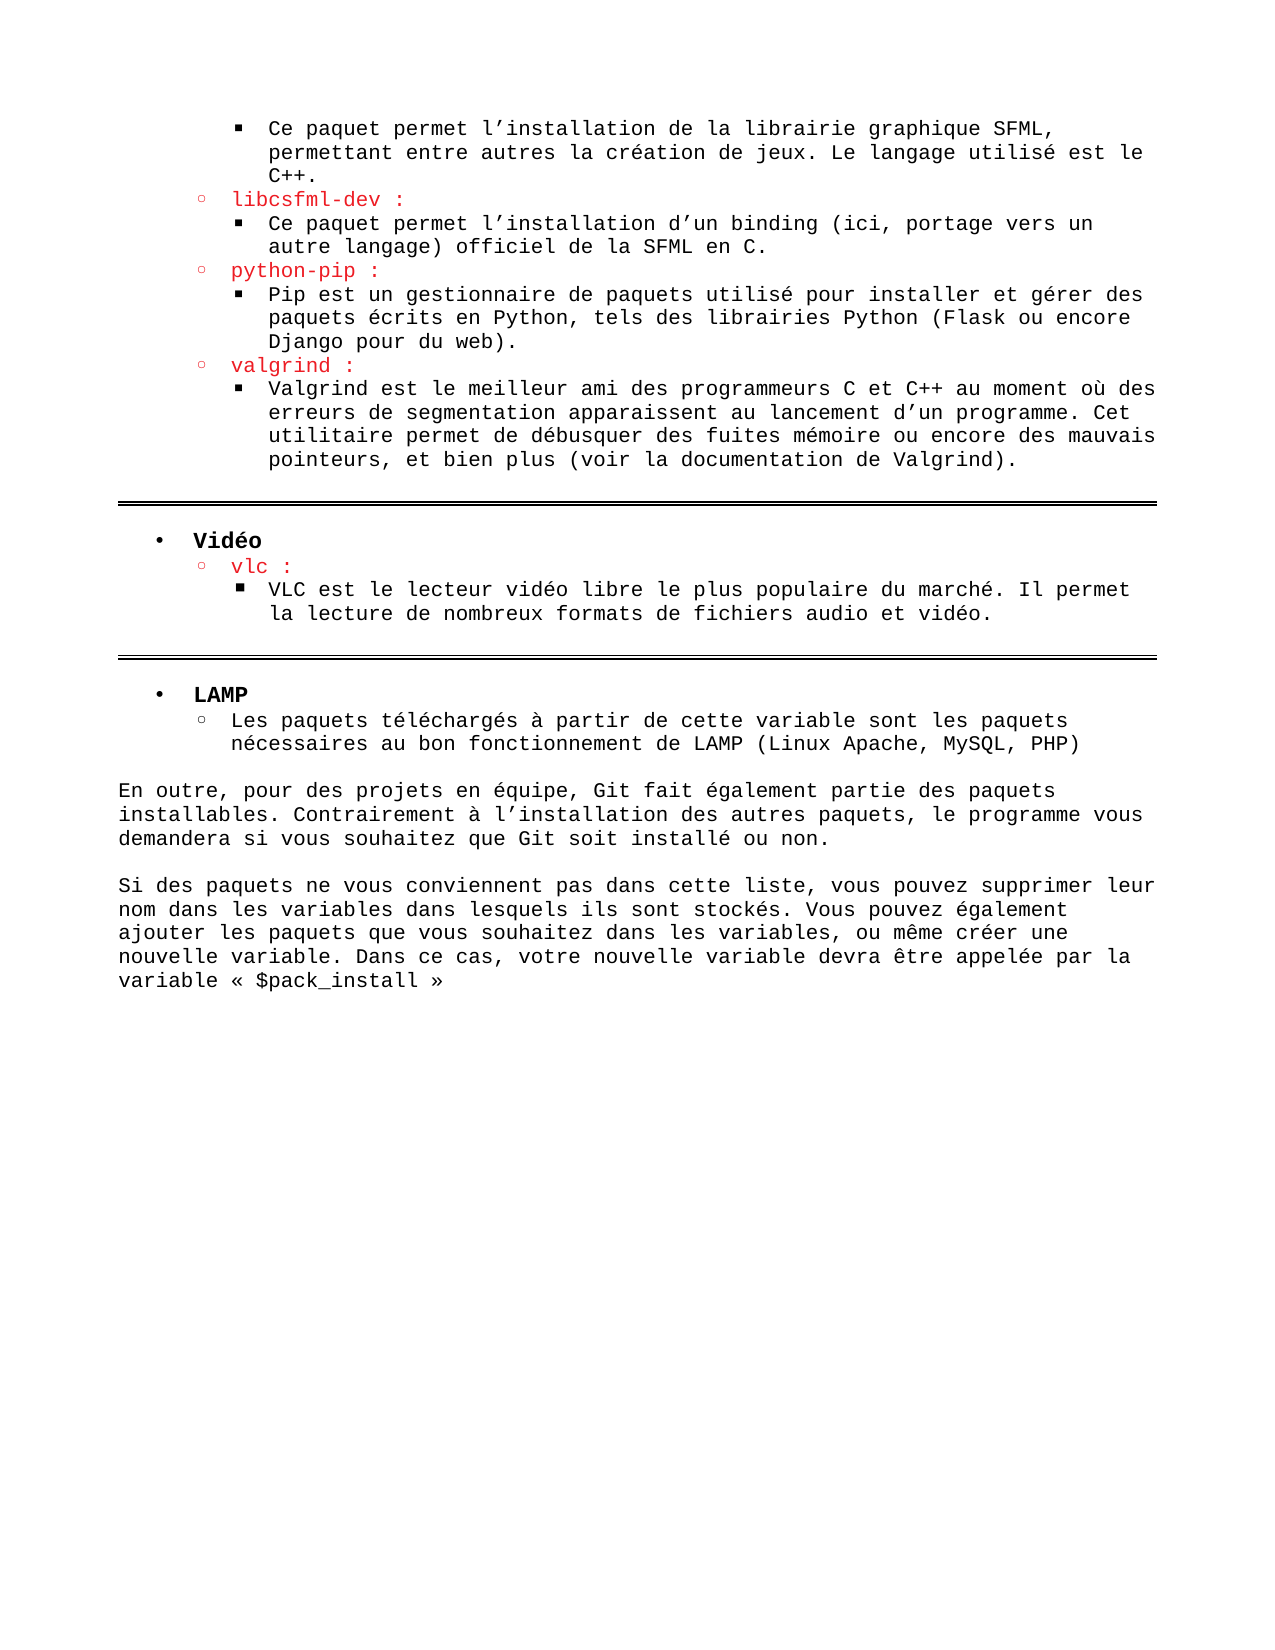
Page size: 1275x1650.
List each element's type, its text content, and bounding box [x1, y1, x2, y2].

list LAMP [156, 684, 1157, 709]
list Ce paquet permet l’installation d’un binding (ici, portage vers un autre langage) officiel de la SFML en C. [231, 213, 1157, 260]
text Si des paquets ne vous conviennent pas dans cette liste, vous pouvez supprimer leur nom dans les variables dans lesquels ils sont stockés. Vous pouvez également ajouter les paquets que vous souhaitez dans les variables, ou même créer une nouvelle variable. Dans ce cas, votre nouvelle variable devra être appelée par la variable « $pack_install » [118, 875, 1157, 993]
list Ce paquet permet l’installation de la librairie graphique SFML, permettant entre autres la création de jeux. Le langage utilisé est le C++. [231, 118, 1157, 189]
list libcsfml-dev : [193, 189, 1157, 213]
list Vidéo [156, 530, 1157, 556]
list Valgrind est le meilleur ami des programmeurs C et C++ au moment où des erreurs de segmentation apparaissent au lancement d’un programme. Cet utilitaire permet de débusquer des fuites mémoire ou encore des mauvais pointeurs, et bien plus (voir la documentation de Valgrind). [231, 378, 1157, 473]
list python-pip : [193, 260, 1157, 284]
list valgrind : [193, 354, 1157, 378]
list Pip est un gestionnaire de paquets utilisé pour installer et gérer des paquets écrits en Python, tels des librairies Python (Flask ou encore Django pour du web). [231, 284, 1157, 354]
list vlc : [193, 556, 1157, 579]
list Les paquets téléchargés à partir de cette variable sont les paquets nécessaires au bon fonctionnement de LAMP (Linux Apache, MySQL, PHP) [193, 709, 1157, 757]
text En outre, pour des projets en équipe, Git fait également partie des paquets installables. Contrairement à l’installation des autres paquets, le programme vous demandera si vous souhaitez que Git soit installé ou non. [118, 781, 1157, 851]
list VLC est le lecteur vidéo libre le plus populaire du marché. Il permet la lecture de nombreux formats de fichiers audio et vidéo. [231, 579, 1157, 627]
